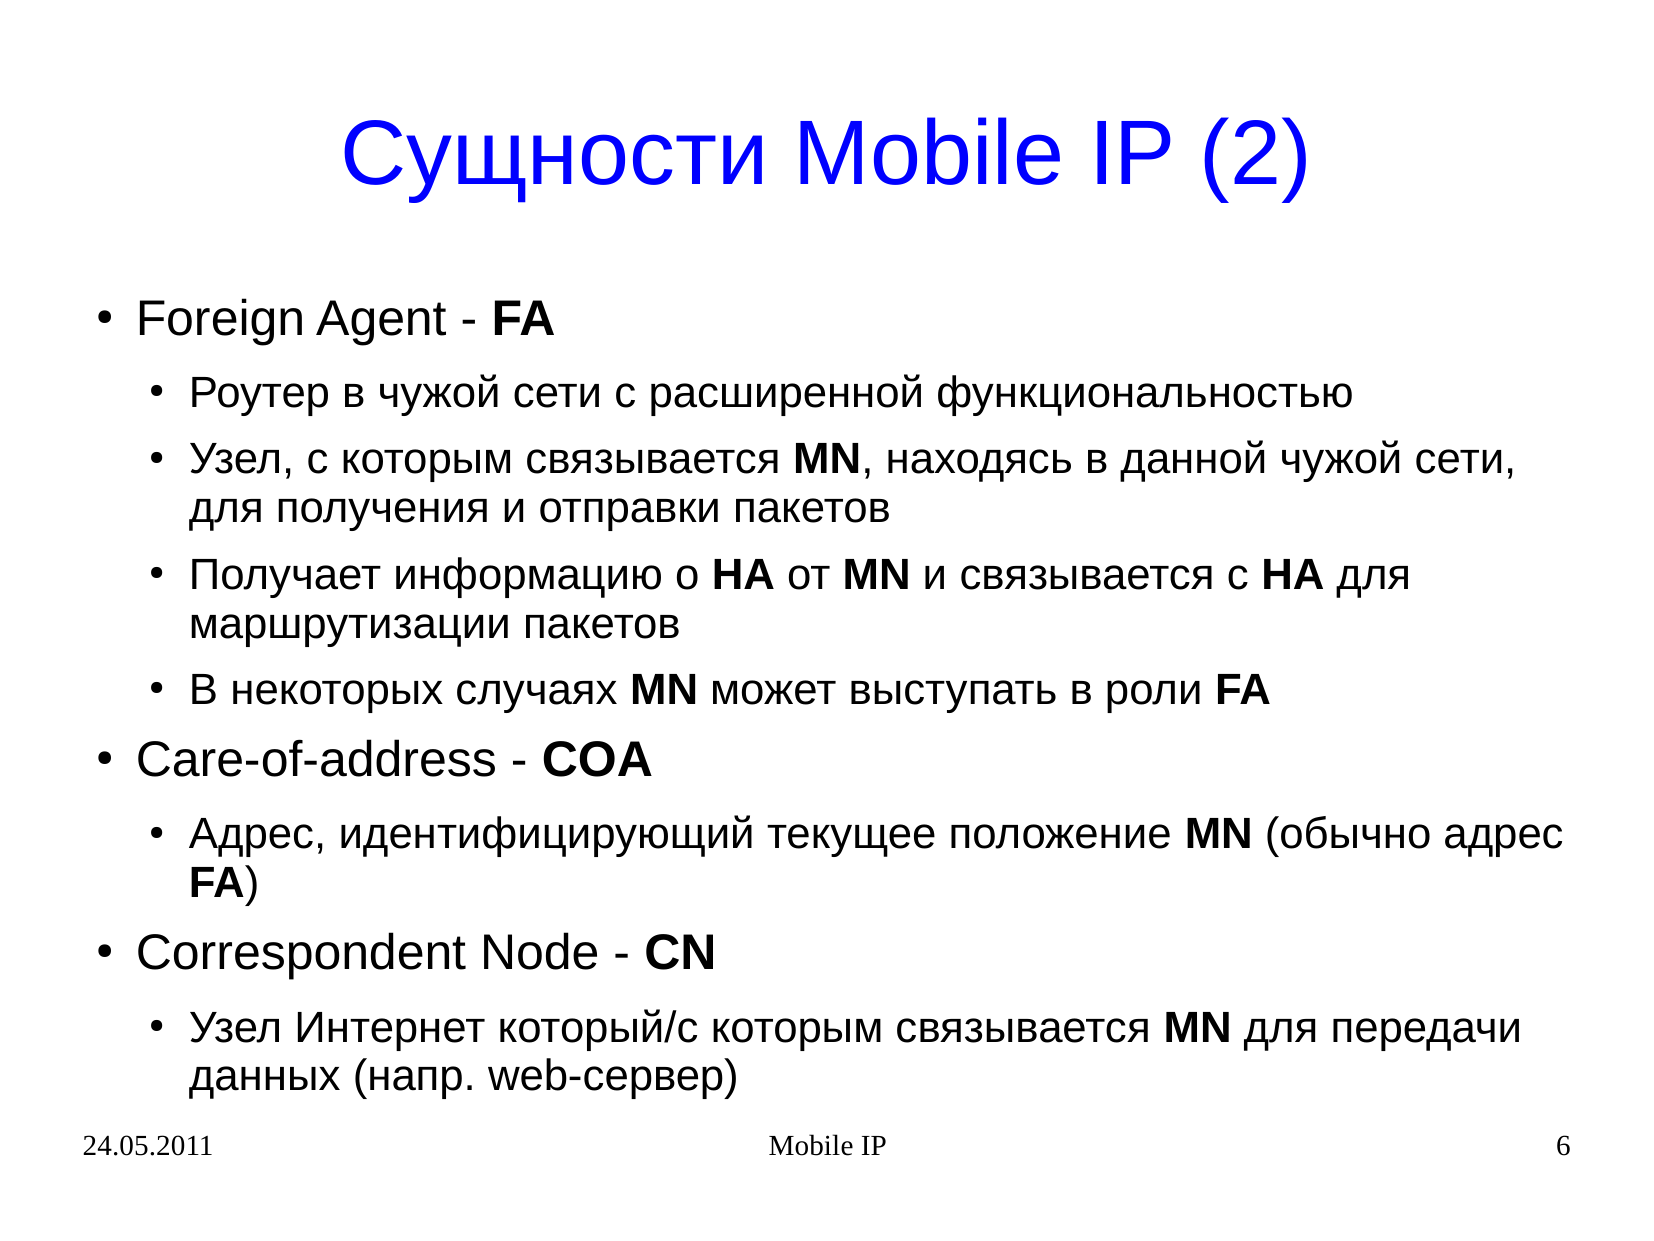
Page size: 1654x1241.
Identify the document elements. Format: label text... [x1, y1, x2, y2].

list Foreign Agent - FA Роутер в чужой сети с расширенной функциональностью Узел, с которым связывается MN, находясь в данной чужой сети, для получения и отправки пакетов Получает информацию о HA от MN и связывается с HA для маршрутизации пакетов В некоторых случаях MN может выступать в роли FA Care-of-address - COA Адрес, идентифицирующий текущее положение MN (обычно адрес FA) Correspondent Node - CN Узел Интернет который/с которым связывается MN для передачи данных (напр. web-сервер) [82, 290, 1571, 1109]
title Сущности Mobile IP (2) [82, 49, 1571, 257]
